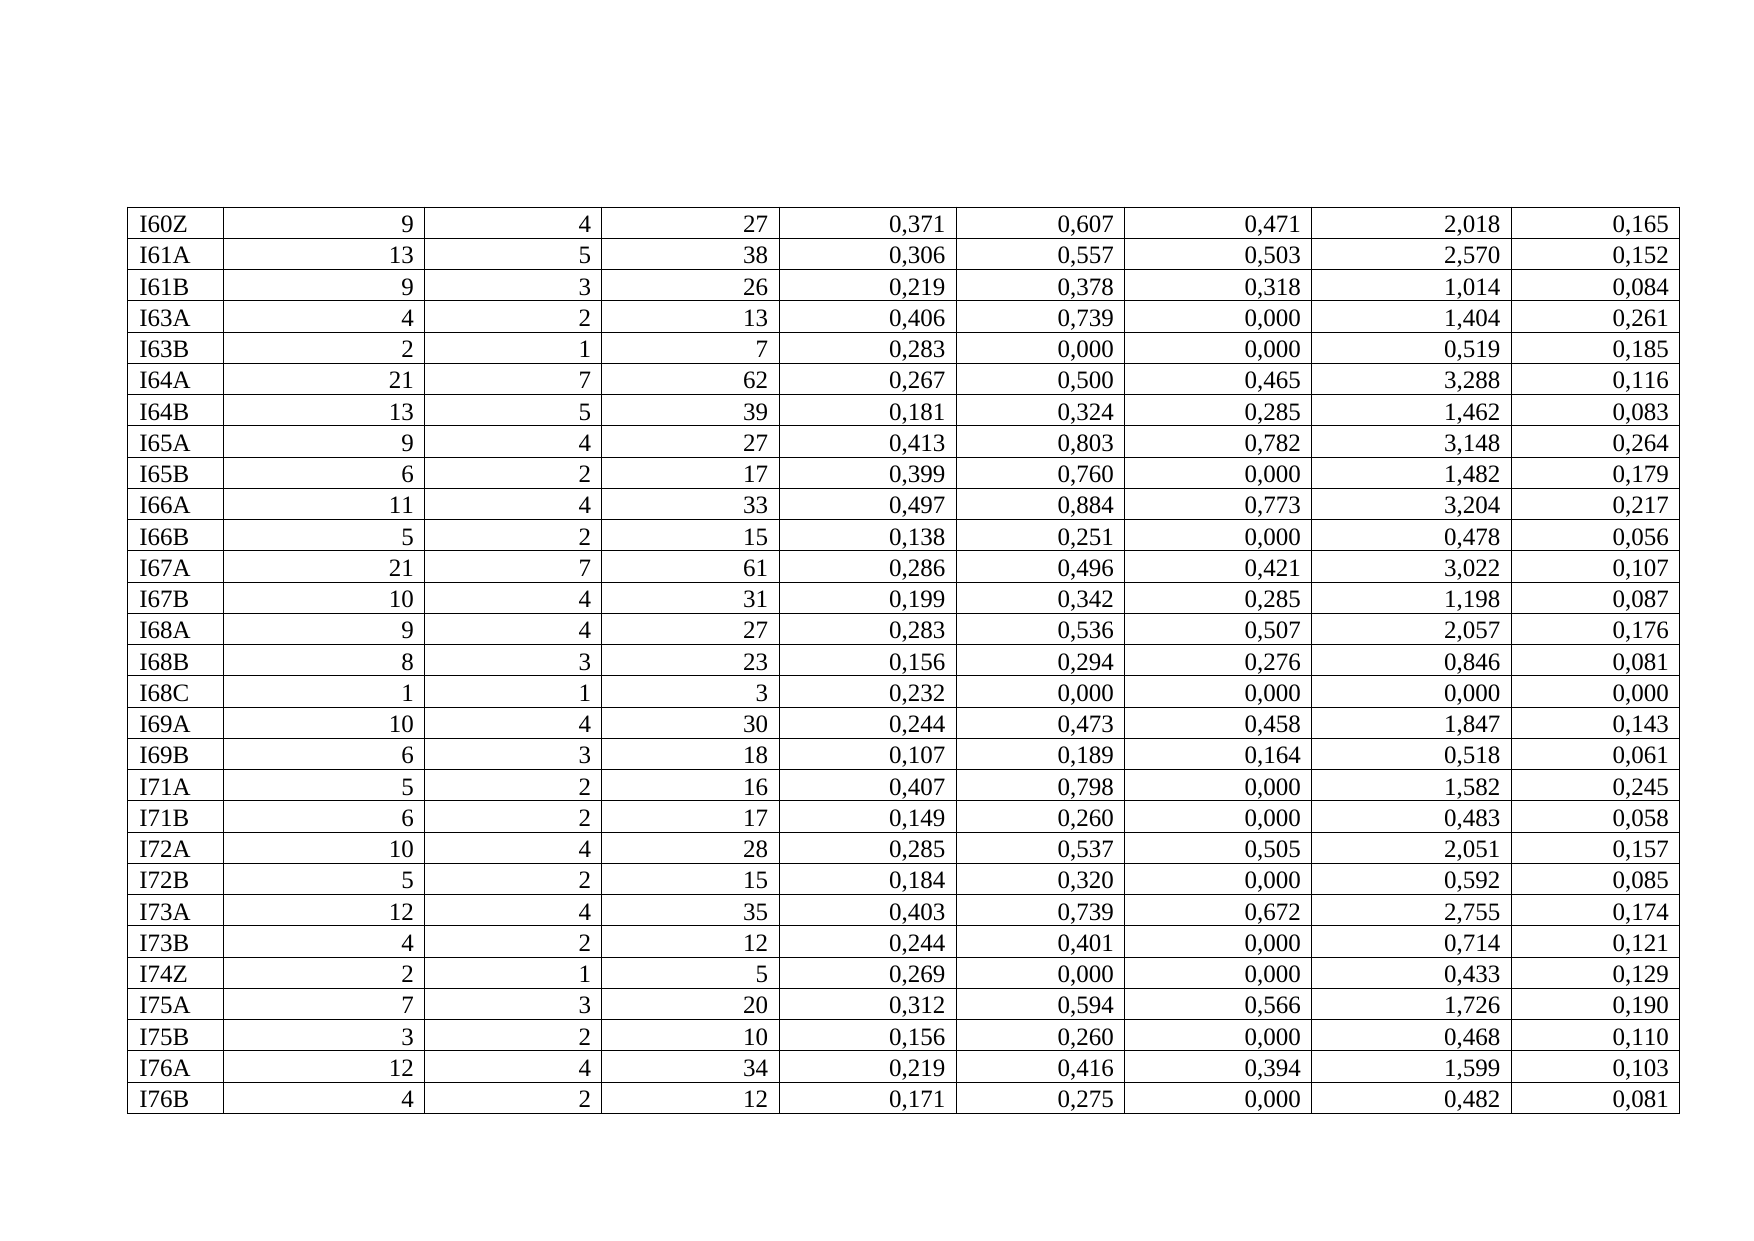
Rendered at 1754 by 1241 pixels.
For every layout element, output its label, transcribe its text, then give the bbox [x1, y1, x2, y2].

table_cell 2 [425, 301, 601, 332]
table_cell 0,739 [957, 895, 1124, 925]
table_cell 0,286 [780, 551, 956, 582]
table_cell 13 [224, 395, 424, 425]
table_cell 0,471 [1125, 208, 1311, 238]
table_cell 0,276 [1125, 645, 1311, 675]
table_cell 0,260 [957, 801, 1124, 832]
table_cell 3,204 [1312, 489, 1511, 519]
table_cell 33 [602, 489, 779, 519]
table_cell 2 [425, 1020, 601, 1050]
table_cell 0,058 [1512, 801, 1679, 832]
table_cell 7 [224, 989, 424, 1019]
table_cell 17 [602, 458, 779, 488]
table_cell 10 [602, 1020, 779, 1050]
table_cell 4 [425, 489, 601, 519]
table_cell 2,755 [1312, 895, 1511, 925]
table_cell 0,496 [957, 551, 1124, 582]
table_cell 1,599 [1312, 1051, 1511, 1082]
table_cell 5 [224, 864, 424, 894]
table_cell 2 [425, 520, 601, 550]
table_cell 0,245 [1512, 770, 1679, 800]
table_cell 0,537 [957, 833, 1124, 863]
table_cell 61 [602, 551, 779, 582]
table_cell 3 [425, 989, 601, 1019]
table_cell 0,714 [1312, 926, 1511, 957]
table_cell 2 [224, 958, 424, 988]
table_cell 0,000 [1125, 864, 1311, 894]
table_cell 1,462 [1312, 395, 1511, 425]
table_cell 28 [602, 833, 779, 863]
table_cell 4 [425, 895, 601, 925]
table_cell 0,275 [957, 1083, 1124, 1113]
table_cell 21 [224, 551, 424, 582]
table_cell 0,592 [1312, 864, 1511, 894]
table_cell I67B [128, 583, 223, 613]
table_cell 1,404 [1312, 301, 1511, 332]
table_cell 21 [224, 364, 424, 394]
table_cell 0,760 [957, 458, 1124, 488]
table_cell 4 [425, 1051, 601, 1082]
table_cell 20 [602, 989, 779, 1019]
table_cell 4 [425, 208, 601, 238]
table_cell 1 [425, 958, 601, 988]
table_cell 7 [425, 364, 601, 394]
table_cell I66A [128, 489, 223, 519]
table_cell 0,219 [780, 1051, 956, 1082]
table_cell 2 [224, 333, 424, 363]
table_cell 15 [602, 520, 779, 550]
table_cell 0,000 [1125, 1083, 1311, 1113]
table_cell 5 [224, 520, 424, 550]
table_cell 0,164 [1125, 739, 1311, 769]
table_cell 0,312 [780, 989, 956, 1019]
table_cell I76A [128, 1051, 223, 1082]
table_cell 3 [224, 1020, 424, 1050]
table_cell 0,156 [780, 1020, 956, 1050]
table_cell 0,157 [1512, 833, 1679, 863]
table_cell 0,000 [957, 333, 1124, 363]
table_cell 0,482 [1312, 1083, 1511, 1113]
table_cell 0,261 [1512, 301, 1679, 332]
table_cell 0,179 [1512, 458, 1679, 488]
table_cell 0,000 [1125, 676, 1311, 707]
table_cell 0,324 [957, 395, 1124, 425]
table_cell I68A [128, 614, 223, 644]
table_cell 0,000 [1125, 520, 1311, 550]
table_cell 9 [224, 614, 424, 644]
table_cell 0,519 [1312, 333, 1511, 363]
table_cell 0,149 [780, 801, 956, 832]
table_cell 0,264 [1512, 426, 1679, 457]
table_cell 0,413 [780, 426, 956, 457]
table_cell 0,083 [1512, 395, 1679, 425]
table_cell 12 [224, 895, 424, 925]
table_cell I61A [128, 239, 223, 269]
table_cell 0,500 [957, 364, 1124, 394]
table_cell 0,232 [780, 676, 956, 707]
table_cell 0,318 [1125, 270, 1311, 300]
table_cell 0,518 [1312, 739, 1511, 769]
table_cell 4 [224, 301, 424, 332]
table_cell 2 [425, 1083, 601, 1113]
table_cell I68B [128, 645, 223, 675]
table_cell 3,022 [1312, 551, 1511, 582]
table_cell 0,174 [1512, 895, 1679, 925]
table_cell 3,288 [1312, 364, 1511, 394]
table_cell 0,000 [1125, 1020, 1311, 1050]
table_cell 8 [224, 645, 424, 675]
table_cell 12 [602, 1083, 779, 1113]
table_cell 9 [224, 208, 424, 238]
table_cell 0,406 [780, 301, 956, 332]
table_cell 4 [224, 1083, 424, 1113]
table_cell 0,798 [957, 770, 1124, 800]
table_cell 0,000 [1312, 676, 1511, 707]
table_cell 0,394 [1125, 1051, 1311, 1082]
table_cell 0,294 [957, 645, 1124, 675]
table_cell 0,156 [780, 645, 956, 675]
table_cell 0,465 [1125, 364, 1311, 394]
table_cell 27 [602, 614, 779, 644]
table_cell 0,000 [1125, 333, 1311, 363]
table_cell 26 [602, 270, 779, 300]
table_cell I65B [128, 458, 223, 488]
table_cell 3 [425, 645, 601, 675]
table_cell 0,171 [780, 1083, 956, 1113]
table_cell 0,473 [957, 708, 1124, 738]
table_cell 4 [224, 926, 424, 957]
table_cell 0,190 [1512, 989, 1679, 1019]
table_cell 0,143 [1512, 708, 1679, 738]
table_cell 3,148 [1312, 426, 1511, 457]
table_cell 2 [425, 864, 601, 894]
table_cell 0,399 [780, 458, 956, 488]
table_cell 10 [224, 708, 424, 738]
table_cell 1,198 [1312, 583, 1511, 613]
table_cell 30 [602, 708, 779, 738]
table_cell 0,061 [1512, 739, 1679, 769]
table_cell I71A [128, 770, 223, 800]
table_cell 0,306 [780, 239, 956, 269]
table_cell 0,000 [1125, 801, 1311, 832]
table_cell 0,846 [1312, 645, 1511, 675]
table_cell 0,176 [1512, 614, 1679, 644]
table_cell 0,110 [1512, 1020, 1679, 1050]
table_cell 4 [425, 614, 601, 644]
table_cell 0,219 [780, 270, 956, 300]
table_cell 38 [602, 239, 779, 269]
table_cell I72A [128, 833, 223, 863]
table_cell 3 [425, 270, 601, 300]
table_cell 0,000 [1125, 458, 1311, 488]
table_cell 0,000 [1125, 926, 1311, 957]
table_cell 1,014 [1312, 270, 1511, 300]
table_cell 0,607 [957, 208, 1124, 238]
table_cell I63B [128, 333, 223, 363]
table_cell 0,320 [957, 864, 1124, 894]
table_cell 5 [425, 395, 601, 425]
table_cell 13 [602, 301, 779, 332]
table_cell 0,416 [957, 1051, 1124, 1082]
table_cell I73B [128, 926, 223, 957]
table_cell 0,000 [957, 676, 1124, 707]
table_cell I75B [128, 1020, 223, 1050]
table_cell I65A [128, 426, 223, 457]
table_cell 10 [224, 833, 424, 863]
table_cell 7 [425, 551, 601, 582]
table_cell 12 [224, 1051, 424, 1082]
table_cell 0,458 [1125, 708, 1311, 738]
table_cell 17 [602, 801, 779, 832]
table_cell 0,084 [1512, 270, 1679, 300]
table_cell 1,726 [1312, 989, 1511, 1019]
table_cell 0,185 [1512, 333, 1679, 363]
table_cell 2,018 [1312, 208, 1511, 238]
table_cell 0,503 [1125, 239, 1311, 269]
table_cell 0,189 [957, 739, 1124, 769]
table_cell 4 [425, 708, 601, 738]
table_cell 0,081 [1512, 1083, 1679, 1113]
table_cell 0,116 [1512, 364, 1679, 394]
table_cell 2 [425, 926, 601, 957]
table_cell 2 [425, 458, 601, 488]
table_cell I60Z [128, 208, 223, 238]
table_cell 0,107 [1512, 551, 1679, 582]
table_cell 6 [224, 801, 424, 832]
table_cell 2,057 [1312, 614, 1511, 644]
table_cell I76B [128, 1083, 223, 1113]
table_cell 0,283 [780, 614, 956, 644]
table_cell 1 [425, 333, 601, 363]
table_cell 0,401 [957, 926, 1124, 957]
table_cell 0,672 [1125, 895, 1311, 925]
table_cell 0,165 [1512, 208, 1679, 238]
table_cell 13 [224, 239, 424, 269]
table_cell 7 [602, 333, 779, 363]
table_cell 0,269 [780, 958, 956, 988]
table_cell 0,378 [957, 270, 1124, 300]
table_cell 0,421 [1125, 551, 1311, 582]
table_cell 0,497 [780, 489, 956, 519]
table_cell 1 [425, 676, 601, 707]
table_cell 4 [425, 583, 601, 613]
table_cell 0,782 [1125, 426, 1311, 457]
table_cell 0,267 [780, 364, 956, 394]
table_cell 0,371 [780, 208, 956, 238]
table_cell I73A [128, 895, 223, 925]
table_cell 62 [602, 364, 779, 394]
table_cell 0,081 [1512, 645, 1679, 675]
table_cell I64B [128, 395, 223, 425]
table_cell I66B [128, 520, 223, 550]
table_cell 0,536 [957, 614, 1124, 644]
table_cell 0,342 [957, 583, 1124, 613]
table_cell 0,803 [957, 426, 1124, 457]
table_cell 39 [602, 395, 779, 425]
table_cell I63A [128, 301, 223, 332]
table_cell 0,478 [1312, 520, 1511, 550]
table_cell 6 [224, 739, 424, 769]
table_cell 0,507 [1125, 614, 1311, 644]
table_cell 31 [602, 583, 779, 613]
table_cell I61B [128, 270, 223, 300]
table_cell 0,884 [957, 489, 1124, 519]
table_cell I68C [128, 676, 223, 707]
table_cell 2 [425, 801, 601, 832]
table_cell I69B [128, 739, 223, 769]
table_cell 5 [602, 958, 779, 988]
table_cell 1 [224, 676, 424, 707]
table_cell I75A [128, 989, 223, 1019]
table_cell 0,184 [780, 864, 956, 894]
table_cell 9 [224, 270, 424, 300]
table_cell 0,433 [1312, 958, 1511, 988]
table_cell 11 [224, 489, 424, 519]
table_cell 4 [425, 426, 601, 457]
table_cell 0,000 [1125, 770, 1311, 800]
table_cell 0,000 [1512, 676, 1679, 707]
table_cell 10 [224, 583, 424, 613]
table_cell 23 [602, 645, 779, 675]
table_cell 0,407 [780, 770, 956, 800]
table_cell 5 [425, 239, 601, 269]
table_cell 0,739 [957, 301, 1124, 332]
table_cell 2,570 [1312, 239, 1511, 269]
table_cell 6 [224, 458, 424, 488]
table_cell 0,557 [957, 239, 1124, 269]
table_cell 0,285 [1125, 583, 1311, 613]
table_cell 0,056 [1512, 520, 1679, 550]
table_cell 0,505 [1125, 833, 1311, 863]
table_cell 9 [224, 426, 424, 457]
table_cell 0,244 [780, 708, 956, 738]
table_cell 0,244 [780, 926, 956, 957]
table_cell 27 [602, 426, 779, 457]
table_cell 1,582 [1312, 770, 1511, 800]
table_cell 0,152 [1512, 239, 1679, 269]
table_cell I67A [128, 551, 223, 582]
table_cell 0,403 [780, 895, 956, 925]
table_cell 0,251 [957, 520, 1124, 550]
table_cell 0,121 [1512, 926, 1679, 957]
table_cell 35 [602, 895, 779, 925]
table_cell 0,138 [780, 520, 956, 550]
table_cell 0,468 [1312, 1020, 1511, 1050]
table_cell I74Z [128, 958, 223, 988]
table_cell 0,000 [1125, 958, 1311, 988]
table_cell 16 [602, 770, 779, 800]
table_cell 2,051 [1312, 833, 1511, 863]
table_cell 0,594 [957, 989, 1124, 1019]
table_cell 12 [602, 926, 779, 957]
table_cell 0,217 [1512, 489, 1679, 519]
table_cell I71B [128, 801, 223, 832]
table_cell 0,000 [957, 958, 1124, 988]
table_cell 0,260 [957, 1020, 1124, 1050]
table_cell 0,283 [780, 333, 956, 363]
table_cell 0,773 [1125, 489, 1311, 519]
table_cell 0,285 [780, 833, 956, 863]
table_cell 0,199 [780, 583, 956, 613]
table_cell 0,087 [1512, 583, 1679, 613]
table_cell 0,085 [1512, 864, 1679, 894]
table_cell 0,129 [1512, 958, 1679, 988]
table_cell 0,566 [1125, 989, 1311, 1019]
table_cell 5 [224, 770, 424, 800]
table_cell I69A [128, 708, 223, 738]
table_cell 0,103 [1512, 1051, 1679, 1082]
table_cell I72B [128, 864, 223, 894]
table_cell I64A [128, 364, 223, 394]
table_cell 18 [602, 739, 779, 769]
table_cell 15 [602, 864, 779, 894]
table_cell 3 [425, 739, 601, 769]
table_cell 0,107 [780, 739, 956, 769]
table_cell 2 [425, 770, 601, 800]
table_cell 0,181 [780, 395, 956, 425]
table_cell 34 [602, 1051, 779, 1082]
table_cell 0,285 [1125, 395, 1311, 425]
table_cell 1,482 [1312, 458, 1511, 488]
table_cell 27 [602, 208, 779, 238]
table_cell 0,000 [1125, 301, 1311, 332]
table_cell 0,483 [1312, 801, 1511, 832]
table_cell 3 [602, 676, 779, 707]
table_cell 4 [425, 833, 601, 863]
table_cell 1,847 [1312, 708, 1511, 738]
